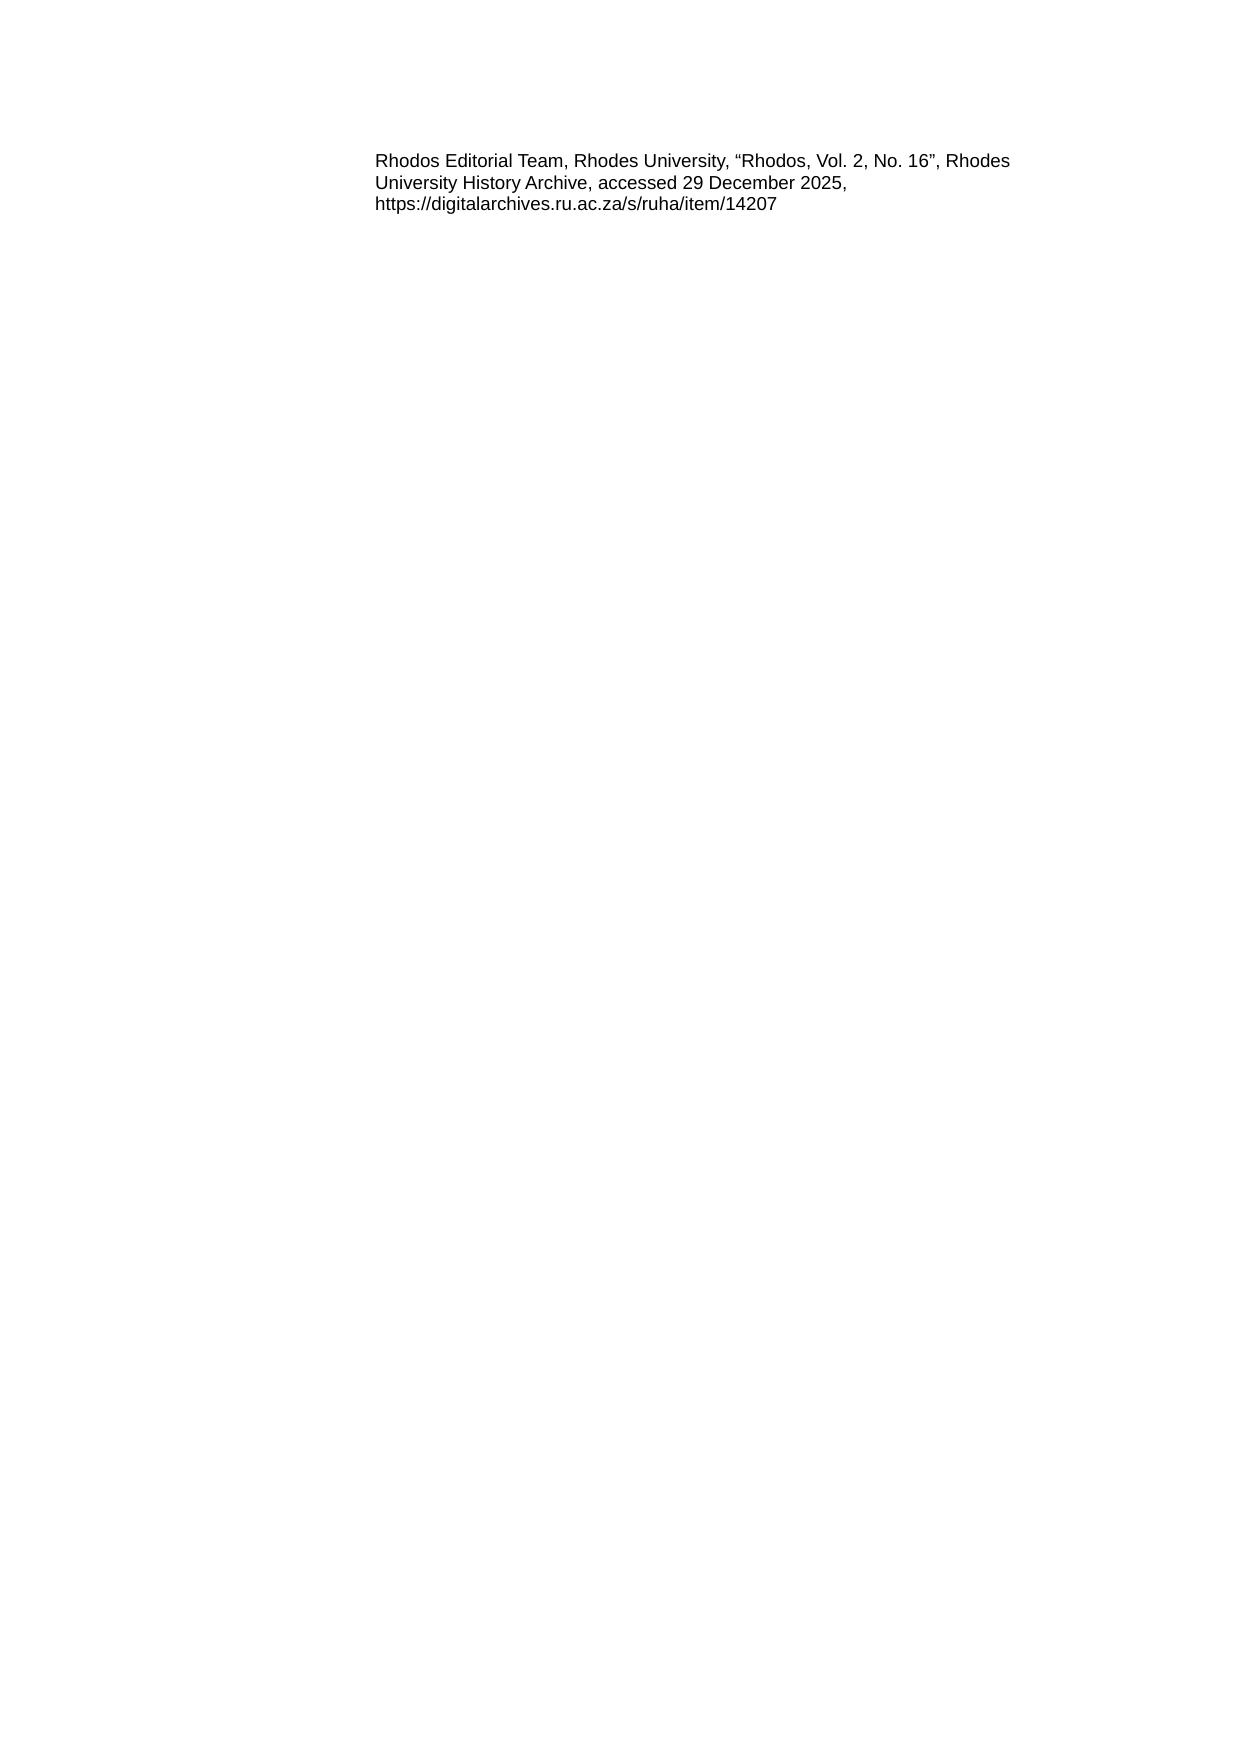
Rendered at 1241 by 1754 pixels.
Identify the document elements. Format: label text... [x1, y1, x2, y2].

text Rhodos Editorial Team, Rhodes University, “Rhodos, Vol. 2, No. 16”, Rhodes University History Archive, accessed 29 December 2025, https://digitalarchives.ru.ac.za/s/ruha/item/14207 [375, 150, 1090, 215]
